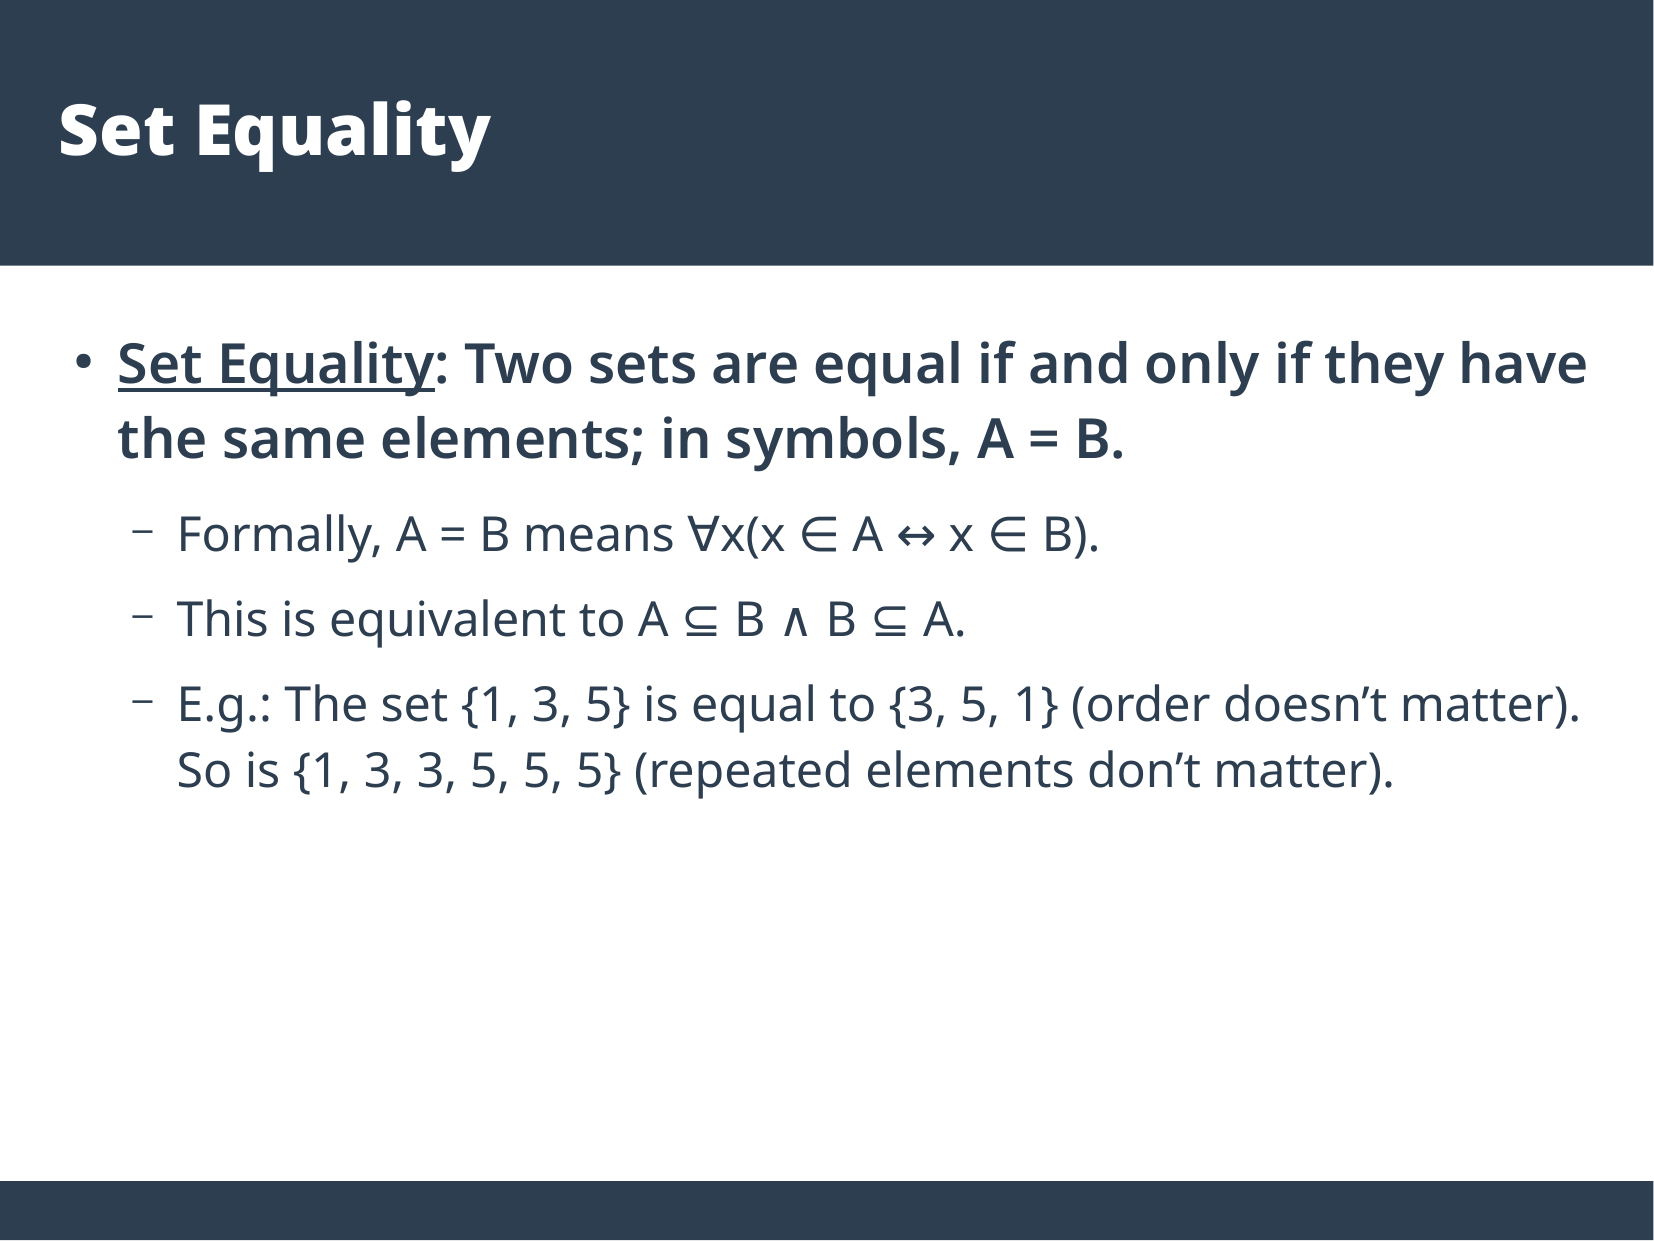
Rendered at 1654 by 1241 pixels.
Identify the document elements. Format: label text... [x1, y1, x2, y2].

list Set Equality: Two sets are equal if and only if they have the same elements; in symbols, A = B. Formally, A = B means ∀x(x ∈ A ↔ x ∈ B). This is equivalent to A ⊆ B ∧ B ⊆ A. E.g.: The set {1, 3, 5} is equal to {3, 5, 1} (order doesn’t matter). So is {1, 3, 3, 5, 5, 5} (repeated elements don’t matter). [59, 324, 1595, 856]
title Set Equality [59, 49, 1595, 207]
